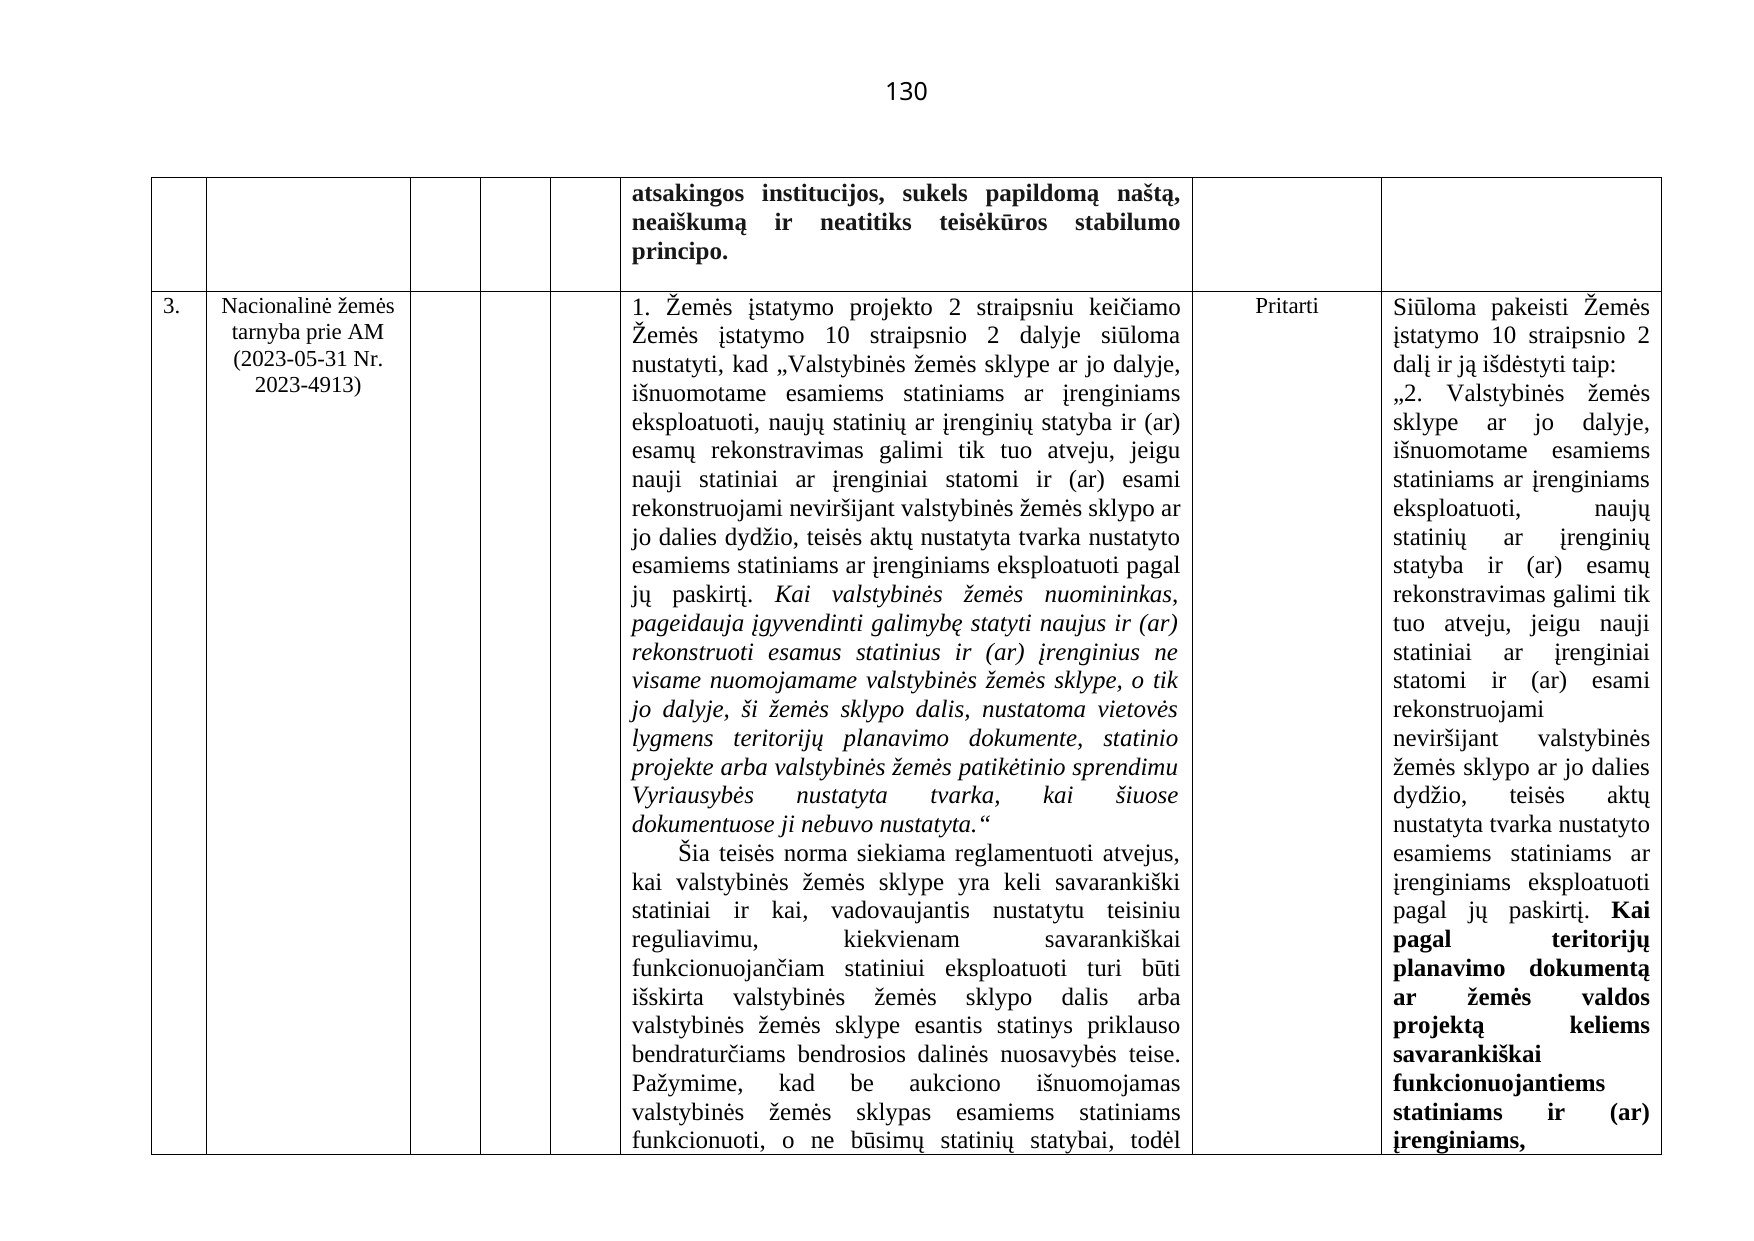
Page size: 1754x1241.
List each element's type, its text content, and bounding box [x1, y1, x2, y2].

table_cell [411, 292, 480, 1154]
table_cell [1382, 178, 1661, 291]
table_cell [481, 178, 550, 291]
table_cell 1. Žemės įstatymo projekto 2 straipsniu keičiamo Žemės įstatymo 10 straipsnio 2 dalyje siūloma nustatyti, kad „Valstybinės žemės sklype ar jo dalyje, išnuomotame esamiems statiniams ar įrenginiams eksploatuoti, naujų statinių ar įrenginių statyba ir (ar) esamų rekonstravimas galimi tik tuo atveju, jeigu nauji statiniai ar įrenginiai statomi ir (ar) esami rekonstruojami neviršijant valstybinės žemės sklypo ar jo dalies dydžio, teisės aktų nustatyta tvarka nustatyto esamiems statiniams ar įrenginiams eksploatuoti pagal jų paskirtį. Kai valstybinės žemės nuomininkas, pageidauja įgyvendinti galimybę statyti naujus ir (ar) rekonstruoti esamus statinius ir (ar) įrenginius ne visame nuomojamame valstybinės žemės sklype, o tik jo dalyje, ši žemės sklypo dalis, nustatoma vietovės lygmens teritorijų planavimo dokumente, statinio projekte arba valstybinės žemės patikėtinio sprendimu Vyriausybės nustatyta tvarka, kai šiuose dokumentuose ji nebuvo nustatyta.“ Šia teisės norma siekiama reglamentuoti atvejus, kai valstybinės žemės sklype yra keli savarankiški statiniai ir kai, vadovaujantis nustatytu teisiniu reguliavimu, kiekvienam savarankiškai funkcionuojančiam statiniui eksploatuoti turi būti išskirta valstybinės žemės sklypo dalis arba valstybinės žemės sklype esantis statinys priklauso bendraturčiams bendrosios dalinės nuosavybės teise. Pažymime, kad be aukciono išnuomojamas valstybinės žemės sklypas esamiems statiniams funkcionuoti, o ne būsimų statinių statybai, todėl [621, 292, 1192, 1154]
table_cell [551, 292, 620, 1154]
table_cell 3. [152, 292, 206, 1154]
table_cell [1193, 178, 1381, 291]
table_cell [411, 178, 480, 291]
table_cell [207, 178, 410, 291]
table_cell atsakingos institucijos, sukels papildomą naštą, neaiškumą ir neatitiks teisėkūros stabilumo principo. [621, 178, 1192, 291]
table_cell Pritarti [1193, 292, 1381, 1154]
table_cell Nacionalinė žemės tarnyba prie AM (2023-05-31 Nr. 2023-4913) [207, 292, 410, 1154]
table_cell [152, 178, 206, 291]
table_cell [481, 292, 550, 1154]
table_cell Siūloma pakeisti Žemės įstatymo 10 straipsnio 2 dalį ir ją išdėstyti taip: „2. Valstybinės žemės sklype ar jo dalyje, išnuomotame esamiems statiniams ar įrenginiams eksploatuoti, naujų statinių ar įrenginių statyba ir (ar) esamų rekonstravimas galimi tik tuo atveju, jeigu nauji statiniai ar įrenginiai statomi ir (ar) esami rekonstruojami neviršijant valstybinės žemės sklypo ar jo dalies dydžio, teisės aktų nustatyta tvarka nustatyto esamiems statiniams ar įrenginiams eksploatuoti pagal jų paskirtį. Kai pagal teritorijų planavimo dokumentą ar žemės valdos projektą keliems savarankiškai funkcionuojantiems statiniams ir (ar) įrenginiams, [1382, 292, 1661, 1154]
table_cell [551, 178, 620, 291]
